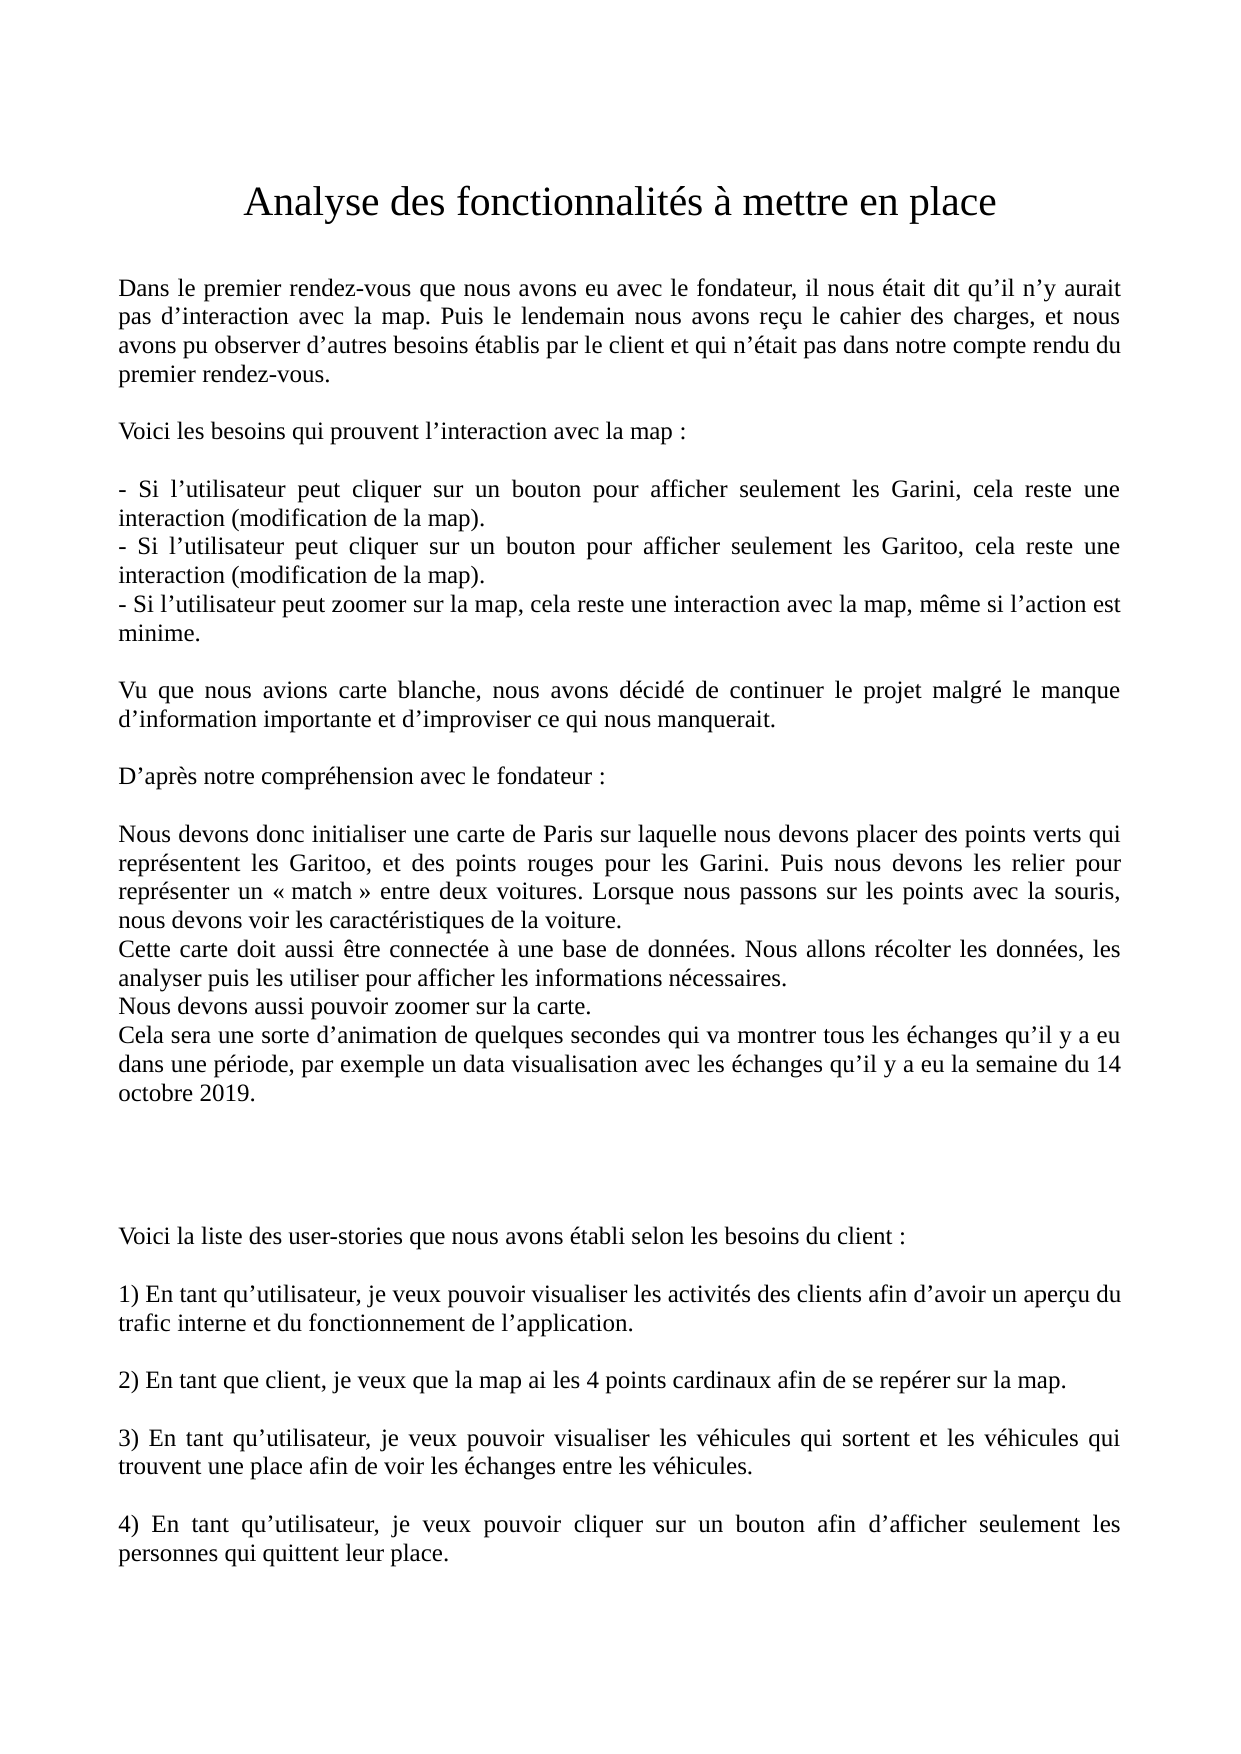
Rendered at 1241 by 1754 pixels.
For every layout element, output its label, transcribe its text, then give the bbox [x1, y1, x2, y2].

text 3) En tant qu’utilisateur, je veux pouvoir visualiser les véhicules qui sortent et les véhicules qui trouvent une place afin de voir les échanges entre les véhicules. [118, 1423, 1122, 1480]
text Cela sera une sorte d’animation de quelques secondes qui va montrer tous les échanges qu’il y a eu dans une période, par exemple un data visualisation avec les échanges qu’il y a eu la semaine du 14 octobre 2019. [118, 1020, 1122, 1106]
text Analyse des fonctionnalités à mettre en place [118, 177, 1122, 225]
text - Si l’utilisateur peut cliquer sur un bouton pour afficher seulement les Garini, cela reste une interaction (modification de la map). [118, 474, 1122, 531]
text 2) En tant que client, je veux que la map ai les 4 points cardinaux afin de se repérer sur la map. [118, 1365, 1122, 1394]
text - Si l’utilisateur peut zoomer sur la map, cela reste une interaction avec la map, même si l’action est minime. [118, 589, 1122, 646]
text 4) En tant qu’utilisateur, je veux pouvoir cliquer sur un bouton afin d’afficher seulement les personnes qui quittent leur place. [118, 1509, 1122, 1566]
text - Si l’utilisateur peut cliquer sur un bouton pour afficher seulement les Garitoo, cela reste une interaction (modification de la map). [118, 531, 1122, 589]
text D’après notre compréhension avec le fondateur : [118, 761, 1122, 790]
text 1) En tant qu’utilisateur, je veux pouvoir visualiser les activités des clients afin d’avoir un aperçu du trafic interne et du fonctionnement de l’application. [118, 1279, 1122, 1336]
text Nous devons aussi pouvoir zoomer sur la carte. [118, 991, 1122, 1020]
text Voici les besoins qui prouvent l’interaction avec la map : [118, 416, 1122, 445]
text Nous devons donc initialiser une carte de Paris sur laquelle nous devons placer des points verts qui représentent les Garitoo, et des points rouges pour les Garini. Puis nous devons les relier pour représenter un « match » entre deux voitures. Lorsque nous passons sur les points avec la souris, nous devons voir les caractéristiques de la voiture. [118, 819, 1122, 934]
text Cette carte doit aussi être connectée à une base de données. Nous allons récolter les données, les analyser puis les utiliser pour afficher les informations nécessaires. [118, 934, 1122, 991]
text Vu que nous avions carte blanche, nous avons décidé de continuer le projet malgré le manque d’information importante et d’improviser ce qui nous manquerait. [118, 675, 1122, 733]
text Dans le premier rendez-vous que nous avons eu avec le fondateur, il nous était dit qu’il n’y aurait pas d’interaction avec la map. Puis le lendemain nous avons reçu le cahier des charges, et nous avons pu observer d’autres besoins établis par le client et qui n’était pas dans notre compte rendu du premier rendez-vous. [118, 273, 1122, 388]
text Voici la liste des user-stories que nous avons établi selon les besoins du client : [118, 1221, 1122, 1250]
